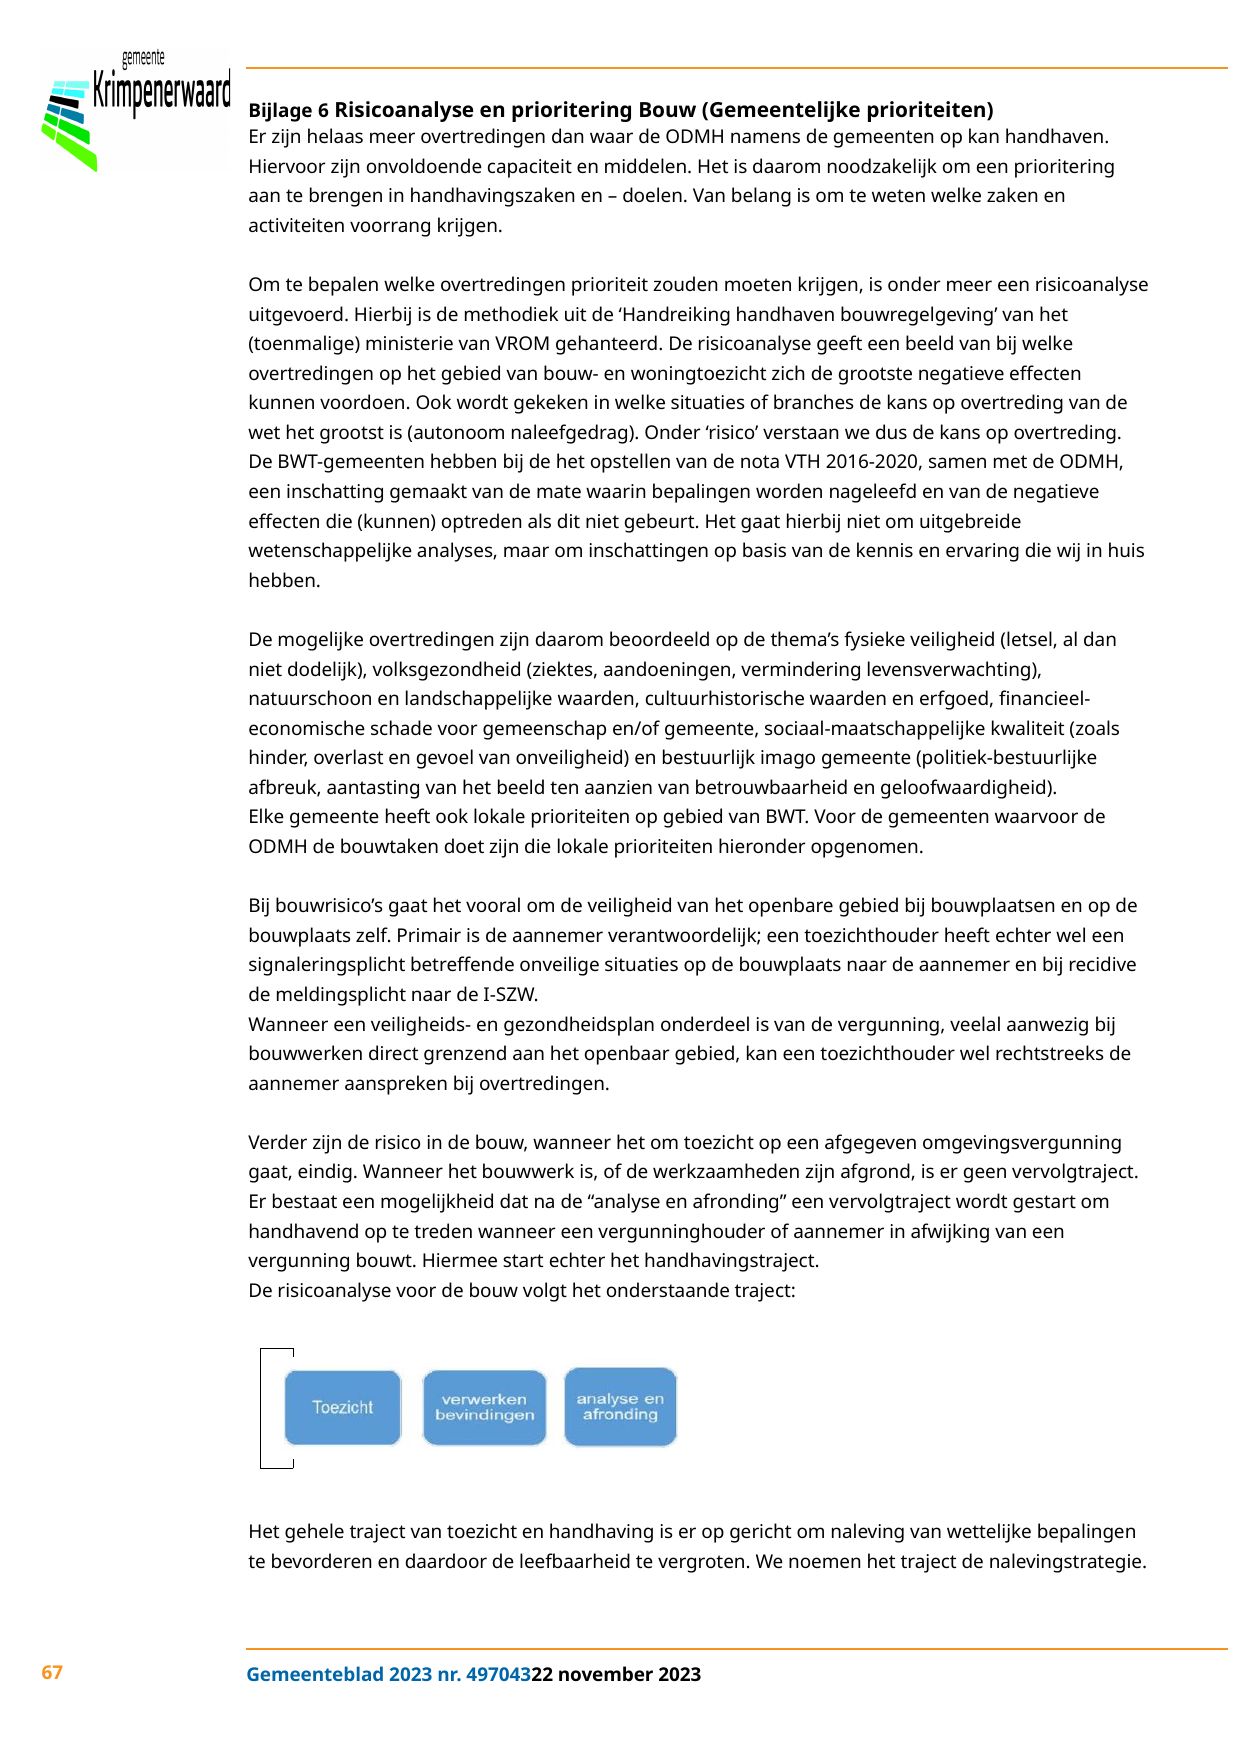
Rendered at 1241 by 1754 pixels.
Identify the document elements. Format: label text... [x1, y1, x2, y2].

text Er zijn helaas meer overtredingen dan waar de ODMH namens de gemeenten op kan handhaven. Hiervoor zijn onvoldoende capaciteit en middelen. Het is daarom noodzakelijk om een prioritering aan te brengen in handhavingszaken en – doelen. Van belang is om te weten welke zaken en activiteiten voorrang krijgen. [248, 123, 1152, 238]
text Verder zijn de risico in de bouw, wanneer het om toezicht op een afgegeven omgevingsvergunning gaat, eindig. Wanneer het bouwwerk is, of de werkzaamheden zijn afgrond, is er geen vervolgtraject. Er bestaat een mogelijkheid dat na de “analyse en afronding” een vervolgtraject wordt gestart om handhavend op te treden wanneer een vergunninghouder of aannemer in afwijking van een vergunning bouwt. Hiermee start echter het handhavingstraject. [248, 1129, 1152, 1273]
text Wanneer een veiligheids- en gezondheidsplan onderdeel is van de vergunning, veelal aanwezig bij bouwwerken direct grenzend aan het openbaar gebied, kan een toezichthouder wel rechtstreeks de aannemer aanspreken bij overtredingen. [248, 1011, 1152, 1096]
text De risicoanalyse voor de bouw volgt het onderstaande traject: [248, 1277, 1152, 1303]
text Het gehele traject van toezicht en handhaving is er op gericht om naleving van wettelijke bepalingen te bevorderen en daardoor de leefbaarheid te vergroten. We noemen het traject de nalevingstrategie. [248, 1519, 1152, 1574]
text De mogelijke overtredingen zijn daarom beoordeeld op de thema’s fysieke veiligheid (letsel, al dan niet dodelijk), volksgezondheid (ziektes, aandoeningen, vermindering levensverwachting), natuurschoon en landschappelijke waarden, cultuurhistorische waarden en erfgoed, financieel-economische schade voor gemeenschap en/of gemeente, sociaal-maatschappelijke kwaliteit (zoals hinder, overlast en gevoel van onveiligheid) en bestuurlijk imago gemeente (politiek-bestuurlijke afbreuk, aantasting van het beeld ten aanzien van betrouwbaarheid en geloofwaardigheid). [248, 626, 1152, 800]
picture [41, 47, 231, 172]
picture [268, 1357, 1173, 1459]
text Bij bouwrisico’s gaat het vooral om de veiligheid van het openbare gebied bij bouwplaatsen en op de bouwplaats zelf. Primair is de aannemer verantwoordelijk; een toezichthouder heeft echter wel een signaleringsplicht betreffende onveilige situaties op de bouwplaats naar de aannemer en bij recidive de meldingsplicht naar de I-SZW. [248, 892, 1152, 1007]
text Bijlage 6 Risicoanalyse en prioritering Bouw (Gemeentelijke prioriteiten) [248, 95, 1152, 123]
text Elke gemeente heeft ook lokale prioriteiten op gebied van BWT. Voor de gemeenten waarvoor de ODMH de bouwtaken doet zijn die lokale prioriteiten hieronder opgenomen. [248, 804, 1152, 859]
text De BWT-gemeenten hebben bij de het opstellen van de nota VTH 2016-2020, samen met de ODMH, een inschatting gemaakt van de mate waarin bepalingen worden nageleefd en van de negatieve effecten die (kunnen) optreden als dit niet gebeurt. Het gaat hierbij niet om uitgebreide wetenschappelijke analyses, maar om inschattingen op basis van de kennis en ervaring die wij in huis hebben. [248, 449, 1152, 593]
text Om te bepalen welke overtredingen prioriteit zouden moeten krijgen, is onder meer een risicoanalyse uitgevoerd. Hierbij is de methodiek uit de ‘Handreiking handhaven bouwregelgeving’ van het (toenmalige) ministerie van VROM gehanteerd. De risicoanalyse geeft een beeld van bij welke overtredingen op het gebied van bouw- en woningtoezicht zich de grootste negatieve effecten kunnen voordoen. Ook wordt gekeken in welke situaties of branches de kans op overtreding van de wet het grootst is (autonoom naleefgedrag). Onder ‘risico’ verstaan we dus de kans op overtreding. [248, 271, 1152, 445]
